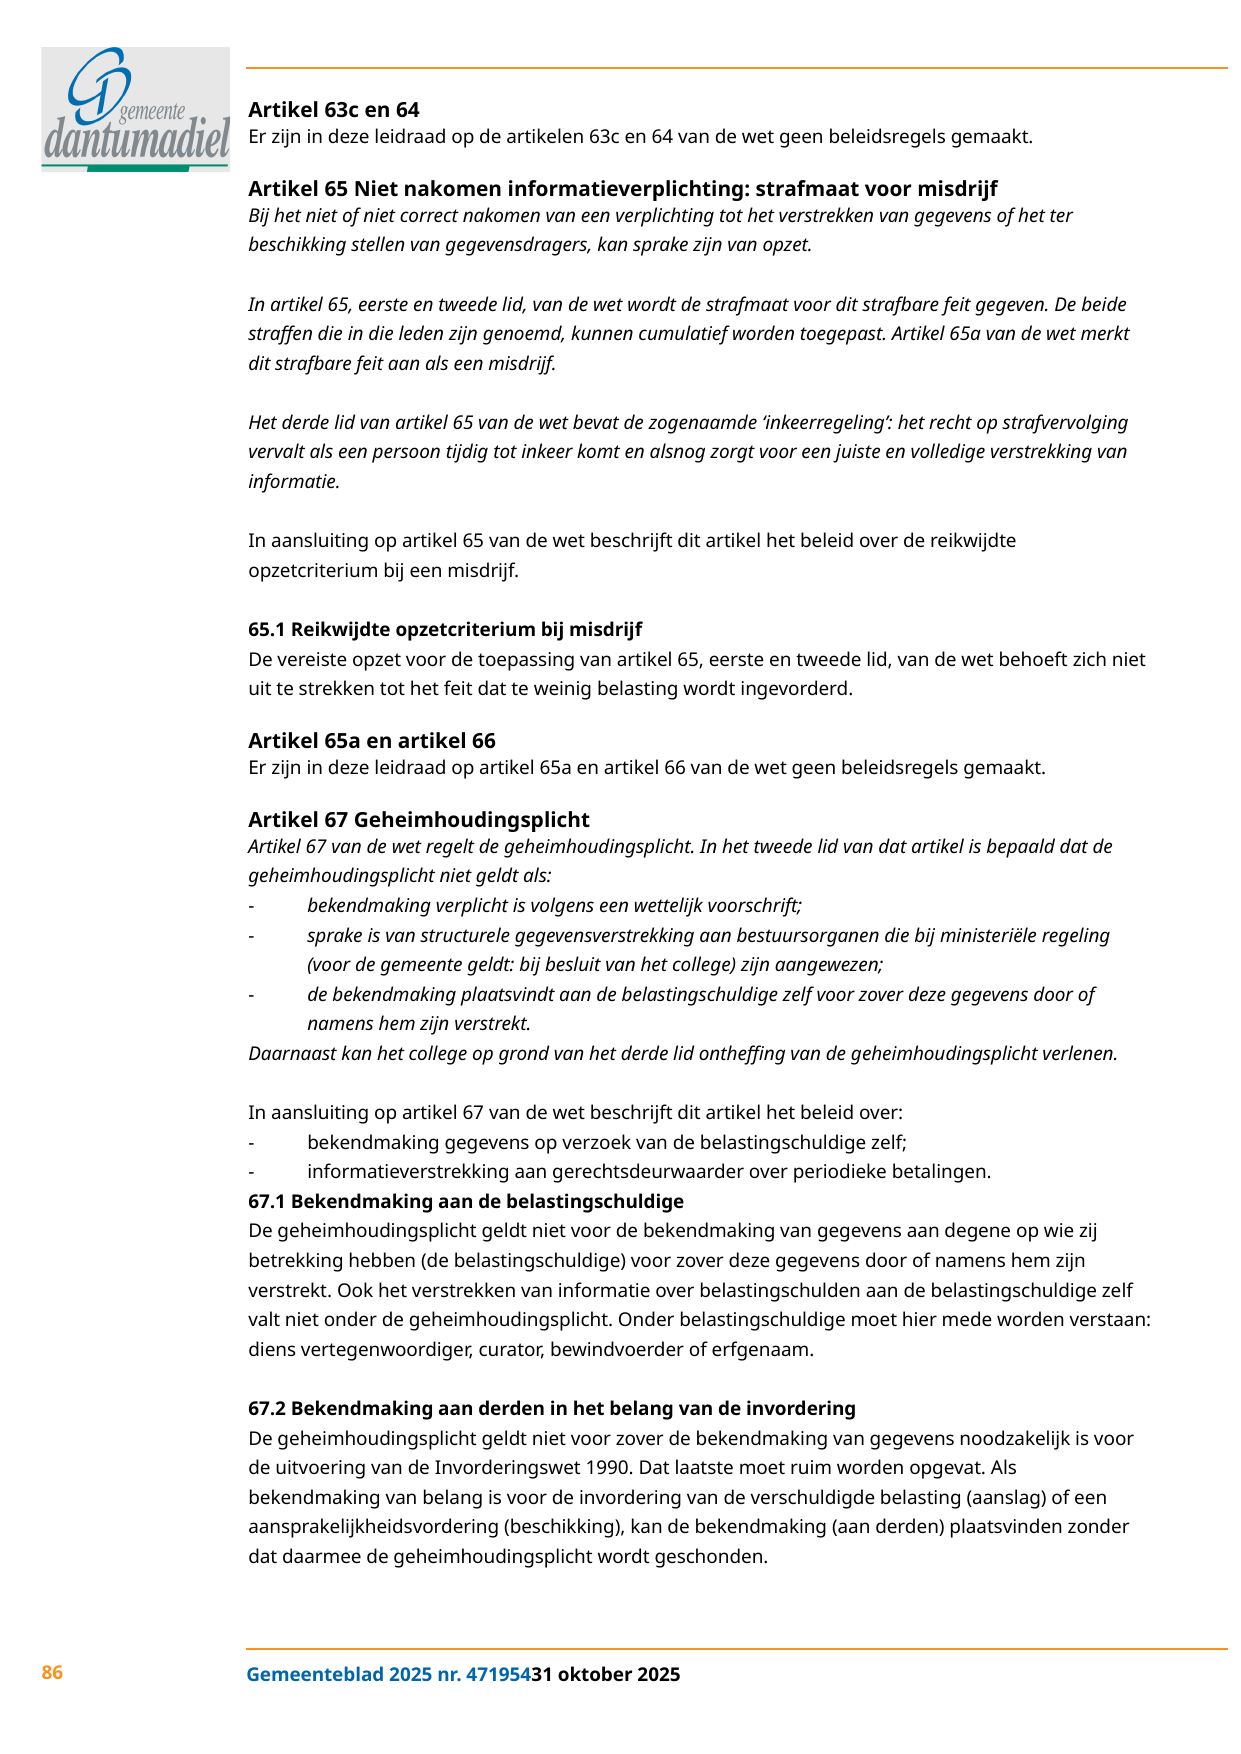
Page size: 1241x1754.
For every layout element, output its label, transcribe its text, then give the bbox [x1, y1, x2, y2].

text Bij het niet of niet correct nakomen van een verplichting tot het verstrekken van gegevens of het ter beschikking stellen van gegevensdragers, kan sprake zijn van opzet. [248, 202, 1152, 257]
text Artikel 67 Geheimhoudingsplicht [248, 805, 1152, 833]
picture [41, 47, 231, 172]
text Er zijn in deze leidraad op de artikelen 63c en 64 van de wet geen beleidsregels gemaakt. [248, 123, 1152, 149]
text Artikel 65a en artikel 66 [248, 726, 1152, 754]
text Er zijn in deze leidraad op artikel 65a en artikel 66 van de wet geen beleidsregels gemaakt. [248, 754, 1152, 780]
text De vereiste opzet voor de toepassing van artikel 65, eerste en tweede lid, van de wet behoeft zich niet uit te strekken tot het feit dat te weinig belasting wordt ingevorderd. [248, 646, 1152, 701]
text 67.2 Bekendmaking aan derden in het belang van de invordering [248, 1395, 1152, 1421]
list bekendmaking verplicht is volgens een wettelijk voorschrift; [248, 892, 1152, 918]
text 65.1 Reikwijdte opzetcriterium bij misdrijf [248, 616, 1152, 642]
text Het derde lid van artikel 65 van de wet bevat de zogenaamde ‘inkeerregeling’: het recht op strafvervolging vervalt als een persoon tijdig tot inkeer komt en alsnog zorgt voor een juiste en volledige verstrekking van informatie. [248, 409, 1152, 494]
list bekendmaking gegevens op verzoek van de belastingschuldige zelf; [248, 1129, 1152, 1155]
text Artikel 63c en 64 [248, 95, 1152, 123]
text In artikel 65, eerste en tweede lid, van de wet wordt de strafmaat voor dit strafbare feit gegeven. De beide straffen die in die leden zijn genoemd, kunnen cumulatief worden toegepast. Artikel 65a van de wet merkt dit strafbare feit aan als een misdrijf. [248, 291, 1152, 376]
text Daarnaast kan het college op grond van het derde lid ontheffing van de geheimhoudingsplicht verlenen. [248, 1040, 1152, 1066]
text Artikel 65 Niet nakomen informatieverplichting: strafmaat voor misdrijf [248, 174, 1152, 202]
text Artikel 67 van de wet regelt de geheimhoudingsplicht. In het tweede lid van dat artikel is bepaald dat de geheimhoudingsplicht niet geldt als: [248, 833, 1152, 888]
list sprake is van structurele gegevensverstrekking aan bestuursorganen die bij ministeriële regeling (voor de gemeente geldt: bij besluit van het college) zijn aangewezen; [248, 922, 1152, 977]
text In aansluiting op artikel 67 van de wet beschrijft dit artikel het beleid over: [248, 1099, 1152, 1125]
list de bekendmaking plaatsvindt aan de belastingschuldige zelf voor zover deze gegevens door of namens hem zijn verstrekt. [248, 981, 1152, 1036]
list informatieverstrekking aan gerechtsdeurwaarder over periodieke betalingen. [248, 1158, 1152, 1184]
text In aansluiting op artikel 65 van de wet beschrijft dit artikel het beleid over de reikwijdte opzetcriterium bij een misdrijf. [248, 527, 1152, 583]
text De geheimhoudingsplicht geldt niet voor zover de bekendmaking van gegevens noodzakelijk is voor de uitvoering van de Invorderingswet 1990. Dat laatste moet ruim worden opgevat. Als bekendmaking van belang is voor de invordering van de verschuldigde belasting (aanslag) of een aansprakelijkheidsvordering (beschikking), kan de bekendmaking (aan derden) plaatsvinden zonder dat daarmee de geheimhoudingsplicht wordt geschonden. [248, 1425, 1152, 1569]
text De geheimhoudingsplicht geldt niet voor de bekendmaking van gegevens aan degene op wie zij betrekking hebben (de belastingschuldige) voor zover deze gegevens door of namens hem zijn verstrekt. Ook het verstrekken van informatie over belastingschulden aan de belastingschuldige zelf valt niet onder de geheimhoudingsplicht. Onder belastingschuldige moet hier mede worden verstaan: diens vertegenwoordiger, curator, bewindvoerder of erfgenaam. [248, 1218, 1152, 1362]
text 67.1 Bekendmaking aan de belastingschuldige [248, 1188, 1152, 1214]
